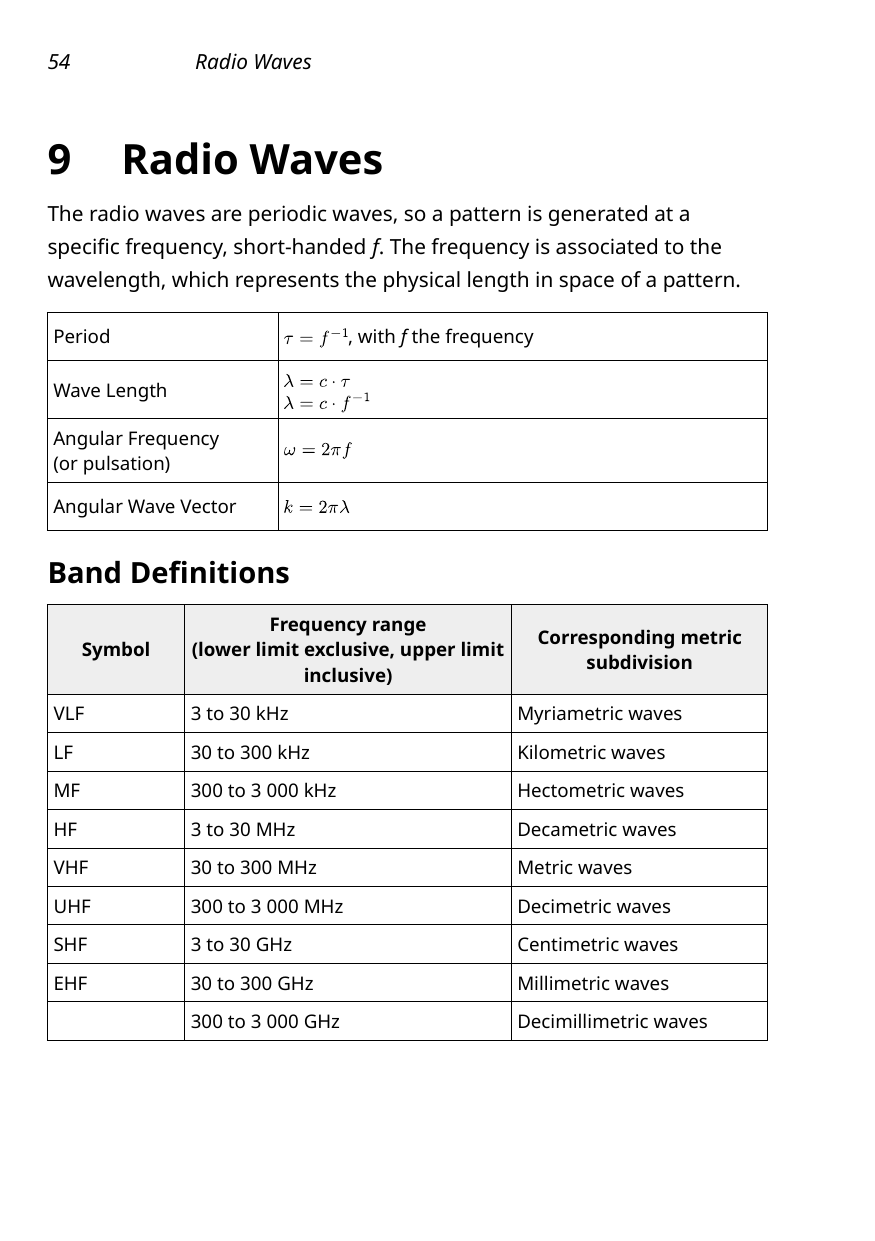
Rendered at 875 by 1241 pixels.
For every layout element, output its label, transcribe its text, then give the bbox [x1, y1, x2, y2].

table_cell Myriametric waves [512, 695, 767, 732]
table_cell 30 to 300 GHz [185, 964, 511, 1001]
table_cell UHF [48, 887, 184, 924]
table_cell MF [48, 772, 184, 809]
table_cell Centimetric waves [512, 925, 767, 963]
table_cell [279, 483, 767, 530]
table_cell Decimillimetric waves [512, 1002, 767, 1040]
table_header Frequency range (lower limit exclusive, upper limit inclusive) [185, 605, 511, 694]
table_cell Hectometric waves [512, 772, 767, 809]
table_cell 300 to 3 000 GHz [185, 1002, 511, 1040]
table_cell Angular Wave Vector [48, 483, 278, 530]
table_cell SHF [48, 925, 184, 963]
table_cell EHF [48, 964, 184, 1001]
table_cell [279, 361, 767, 418]
table_header , with f the frequency [279, 313, 767, 360]
table_cell 3 to 30 MHz [185, 810, 511, 847]
table_cell 30 to 300 kHz [185, 733, 511, 771]
table_cell Decimetric waves [512, 887, 767, 924]
table_cell Millimetric waves [512, 964, 767, 1001]
table_cell 300 to 3 000 kHz [185, 772, 511, 809]
table_header Corresponding metric subdivision [512, 605, 767, 694]
table_cell Angular Frequency (or pulsation) [48, 419, 278, 482]
table_cell HF [48, 810, 184, 847]
table_cell VHF [48, 849, 184, 886]
table_cell Decametric waves [512, 810, 767, 847]
table_cell 30 to 300 MHz [185, 849, 511, 886]
table_cell VLF [48, 695, 184, 732]
table_header Symbol [48, 605, 184, 694]
table_cell Metric waves [512, 849, 767, 886]
table_cell Wave Length [48, 361, 278, 418]
subtitle Radio Waves [47, 130, 768, 187]
table_cell [48, 1002, 184, 1040]
table_cell 300 to 3 000 MHz [185, 887, 511, 924]
table_cell 3 to 30 kHz [185, 695, 511, 732]
table_cell [279, 419, 767, 482]
table_cell 3 to 30 GHz [185, 925, 511, 963]
subtitle Band Definitions [47, 552, 768, 592]
table_cell LF [48, 733, 184, 771]
text The radio waves are periodic waves, so a pattern is generated at a specific frequency, short-handed f. The frequency is associated to the wavelength, which represents the physical length in space of a pattern. [47, 199, 768, 293]
table_header Period [48, 313, 278, 360]
table_cell Kilometric waves [512, 733, 767, 771]
